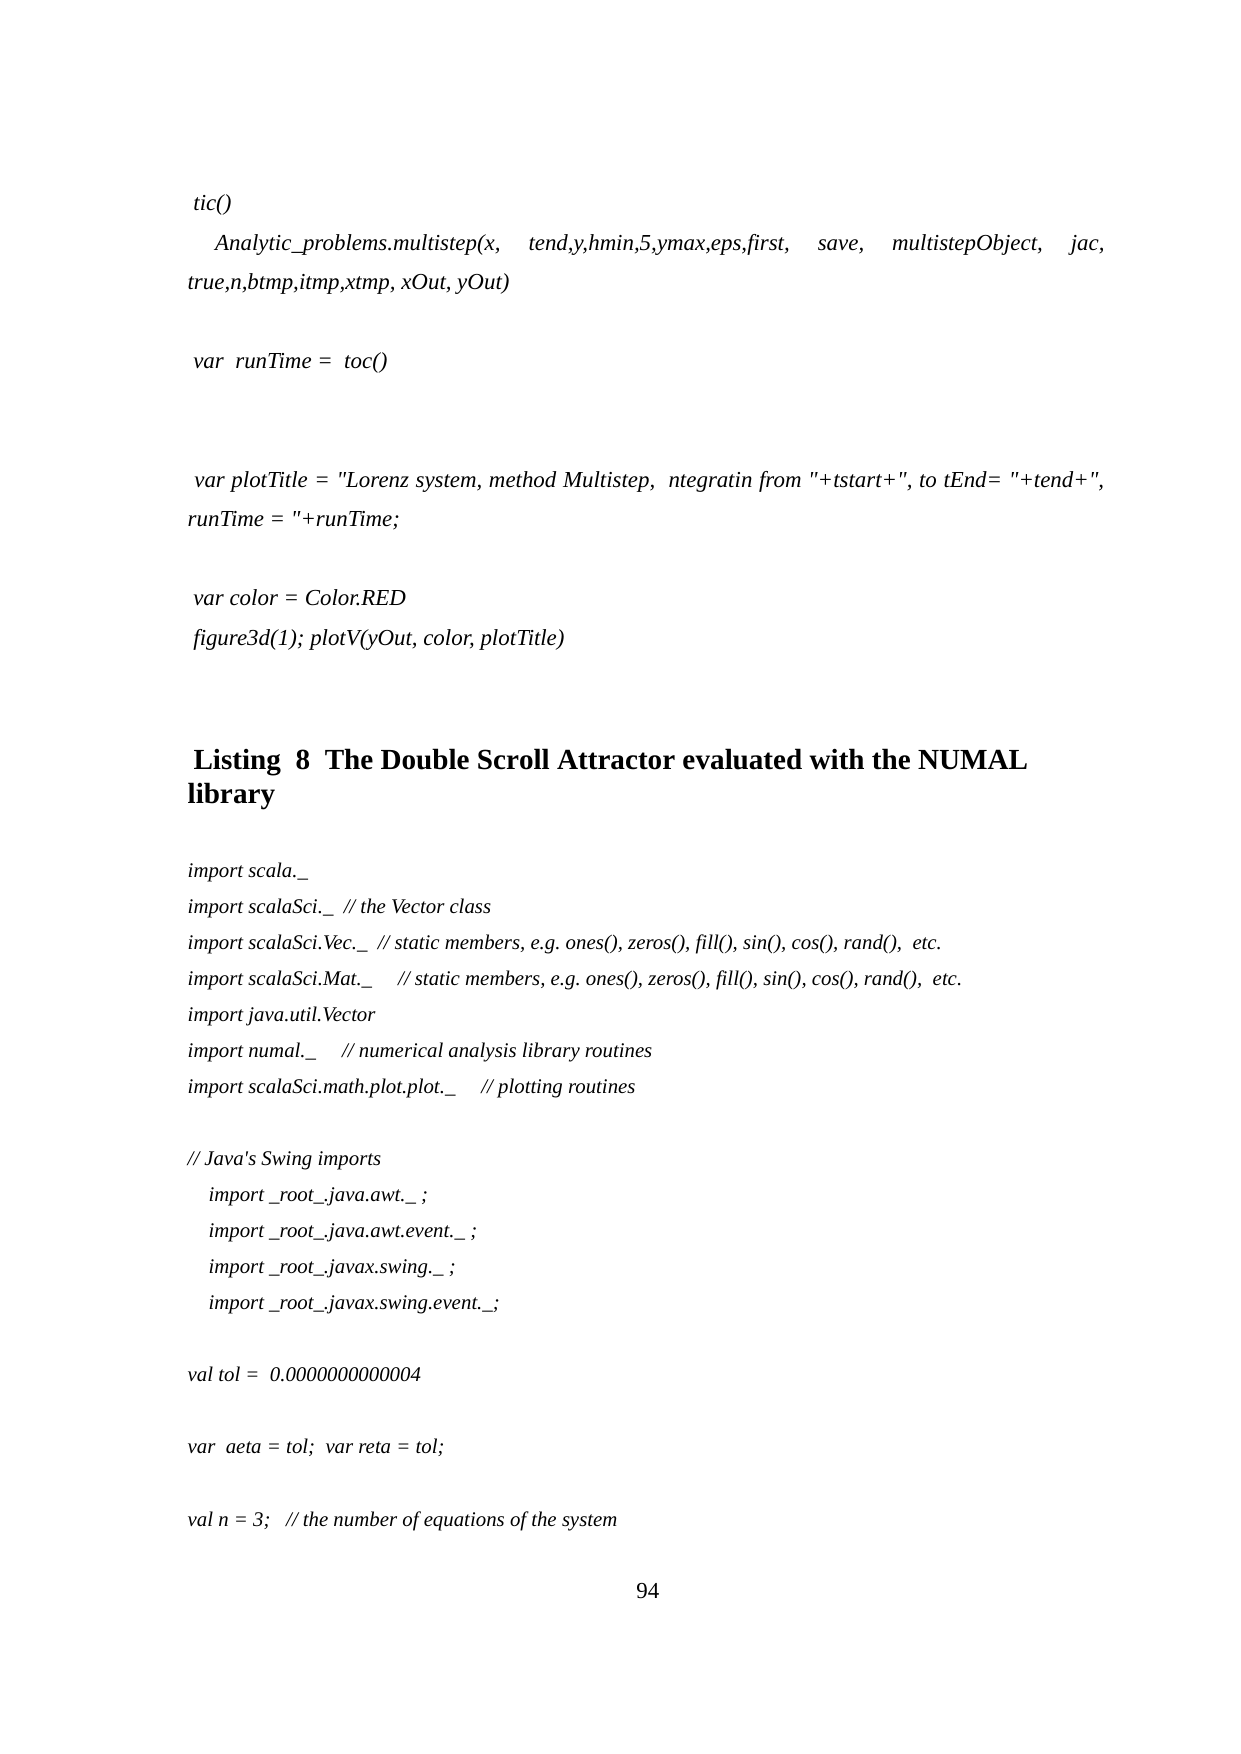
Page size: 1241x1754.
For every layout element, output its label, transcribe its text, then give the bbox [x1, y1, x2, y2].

text var color = Color.RED [187, 584, 1108, 611]
text var runTime = toc() [187, 347, 1108, 374]
text import _root_.java.awt.event._ ; [187, 1218, 1108, 1242]
text figure3d(1); plotV(yOut, color, plotTitle) [187, 624, 1108, 650]
text import _root_.javax.swing._ ; [187, 1254, 1108, 1278]
text var plotTitle = "Lorenz system, method Multistep, ntegratin from "+tstart+", to tEnd= "+tend+", runTime = "+runTime; [187, 466, 1108, 532]
text import scalaSci.Vec._ // static members, e.g. ones(), zeros(), fill(), sin(), cos(), rand(), etc. [187, 930, 1108, 954]
text var aeta = tol; var reta = tol; [187, 1434, 1108, 1458]
text Listing 8 The Double Scroll Attractor evaluated with the NUMAL library [187, 742, 1108, 809]
text import _root_.java.awt._ ; [187, 1182, 1108, 1206]
text import scalaSci.math.plot.plot._ // plotting routines [187, 1074, 1108, 1098]
text import scala._ [187, 858, 1108, 882]
text Analytic_problems.multistep(x, tend,y,hmin,5,ymax,eps,first, save, multistepObject, jac, true,n,btmp,itmp,xtmp, xOut, yOut) [187, 229, 1108, 295]
text tic() [187, 189, 1108, 216]
text import java.util.Vector [187, 1002, 1108, 1026]
text val n = 3; // the number of equations of the system [187, 1507, 1108, 1531]
text val tol = 0.0000000000004 [187, 1362, 1108, 1386]
text // Java's Swing imports [187, 1146, 1108, 1170]
text import _root_.javax.swing.event._; [187, 1290, 1108, 1314]
text import scalaSci.Mat._ // static members, e.g. ones(), zeros(), fill(), sin(), cos(), rand(), etc. [187, 966, 1108, 990]
text import scalaSci._ // the Vector class [187, 894, 1108, 918]
text import numal._ // numerical analysis library routines [187, 1038, 1108, 1062]
